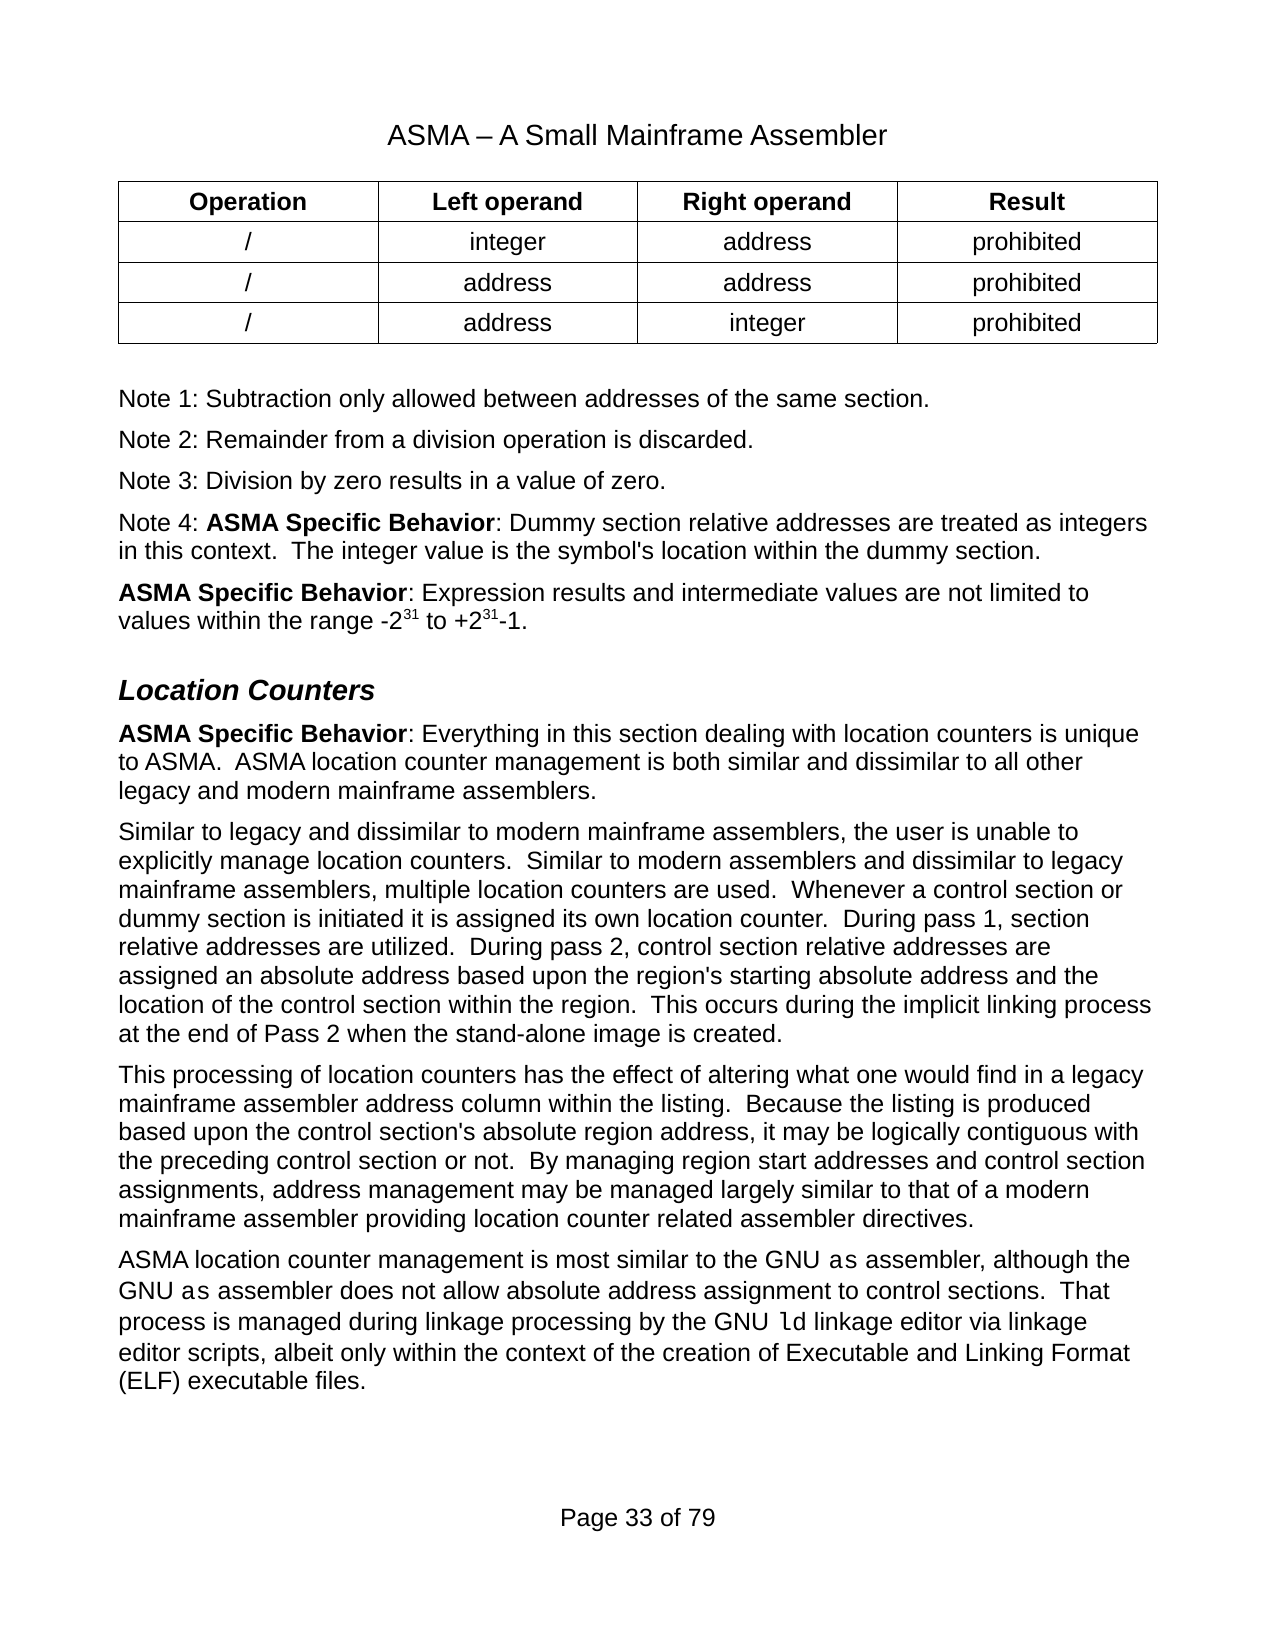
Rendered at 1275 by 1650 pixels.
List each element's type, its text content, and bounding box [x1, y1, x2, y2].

table_header Operation [119, 182, 378, 221]
table_cell prohibited [898, 263, 1157, 302]
subtitle Location Counters [118, 672, 1157, 706]
table_cell prohibited [898, 222, 1157, 262]
table_cell address [379, 263, 637, 302]
table_header Result [898, 182, 1157, 221]
table_cell address [638, 222, 897, 262]
table_header Left operand [379, 182, 637, 221]
table_cell integer [379, 222, 637, 262]
text Note 3: Division by zero results in a value of zero. [118, 466, 1157, 495]
text Note 2: Remainder from a division operation is discarded. [118, 425, 1157, 454]
text Similar to legacy and dissimilar to modern mainframe assemblers, the user is unable to explicitly manage location counters. Similar to modern assemblers and dissimilar to legacy mainframe assemblers, multiple location counters are used. Whenever a control section or dummy section is initiated it is assigned its own location counter. During pass 1, section relative addresses are utilized. During pass 2, control section relative addresses are assigned an absolute address based upon the region's starting absolute address and the location of the control section within the region. This occurs during the implicit linking process at the end of Pass 2 when the stand-alone image is created. [118, 817, 1157, 1047]
table_cell address [379, 303, 637, 342]
table_cell prohibited [898, 303, 1157, 342]
text ASMA Specific Behavior: Expression results and intermediate values are not limited to values within the range -231 to +231-1. [118, 577, 1157, 635]
text ASMA location counter management is most similar to the GNU as assembler, although the GNU as assembler does not allow absolute address assignment to control sections. That process is managed during linkage processing by the GNU ld linkage editor via linkage editor scripts, albeit only within the context of the creation of Executable and Linking Format (ELF) executable files. [118, 1245, 1157, 1395]
table_header Right operand [638, 182, 897, 221]
table_cell / [119, 303, 378, 342]
table_cell integer [638, 303, 897, 342]
text ASMA Specific Behavior: Everything in this section dealing with location counters is unique to ASMA. ASMA location counter management is both similar and dissimilar to all other legacy and modern mainframe assemblers. [118, 718, 1157, 805]
text Note 4: ASMA Specific Behavior: Dummy section relative addresses are treated as integers in this context. The integer value is the symbol's location within the dummy section. [118, 507, 1157, 565]
table_cell address [638, 263, 897, 302]
table_cell / [119, 222, 378, 262]
text This processing of location counters has the effect of altering what one would find in a legacy mainframe assembler address column within the listing. Because the listing is produced based upon the control section's absolute region address, it may be logically contiguous with the preceding control section or not. By managing region start addresses and control section assignments, address management may be managed largely similar to that of a modern mainframe assembler providing location counter related assembler directives. [118, 1060, 1157, 1232]
table_cell / [119, 263, 378, 302]
text Note 1: Subtraction only allowed between addresses of the same section. [118, 384, 1157, 412]
